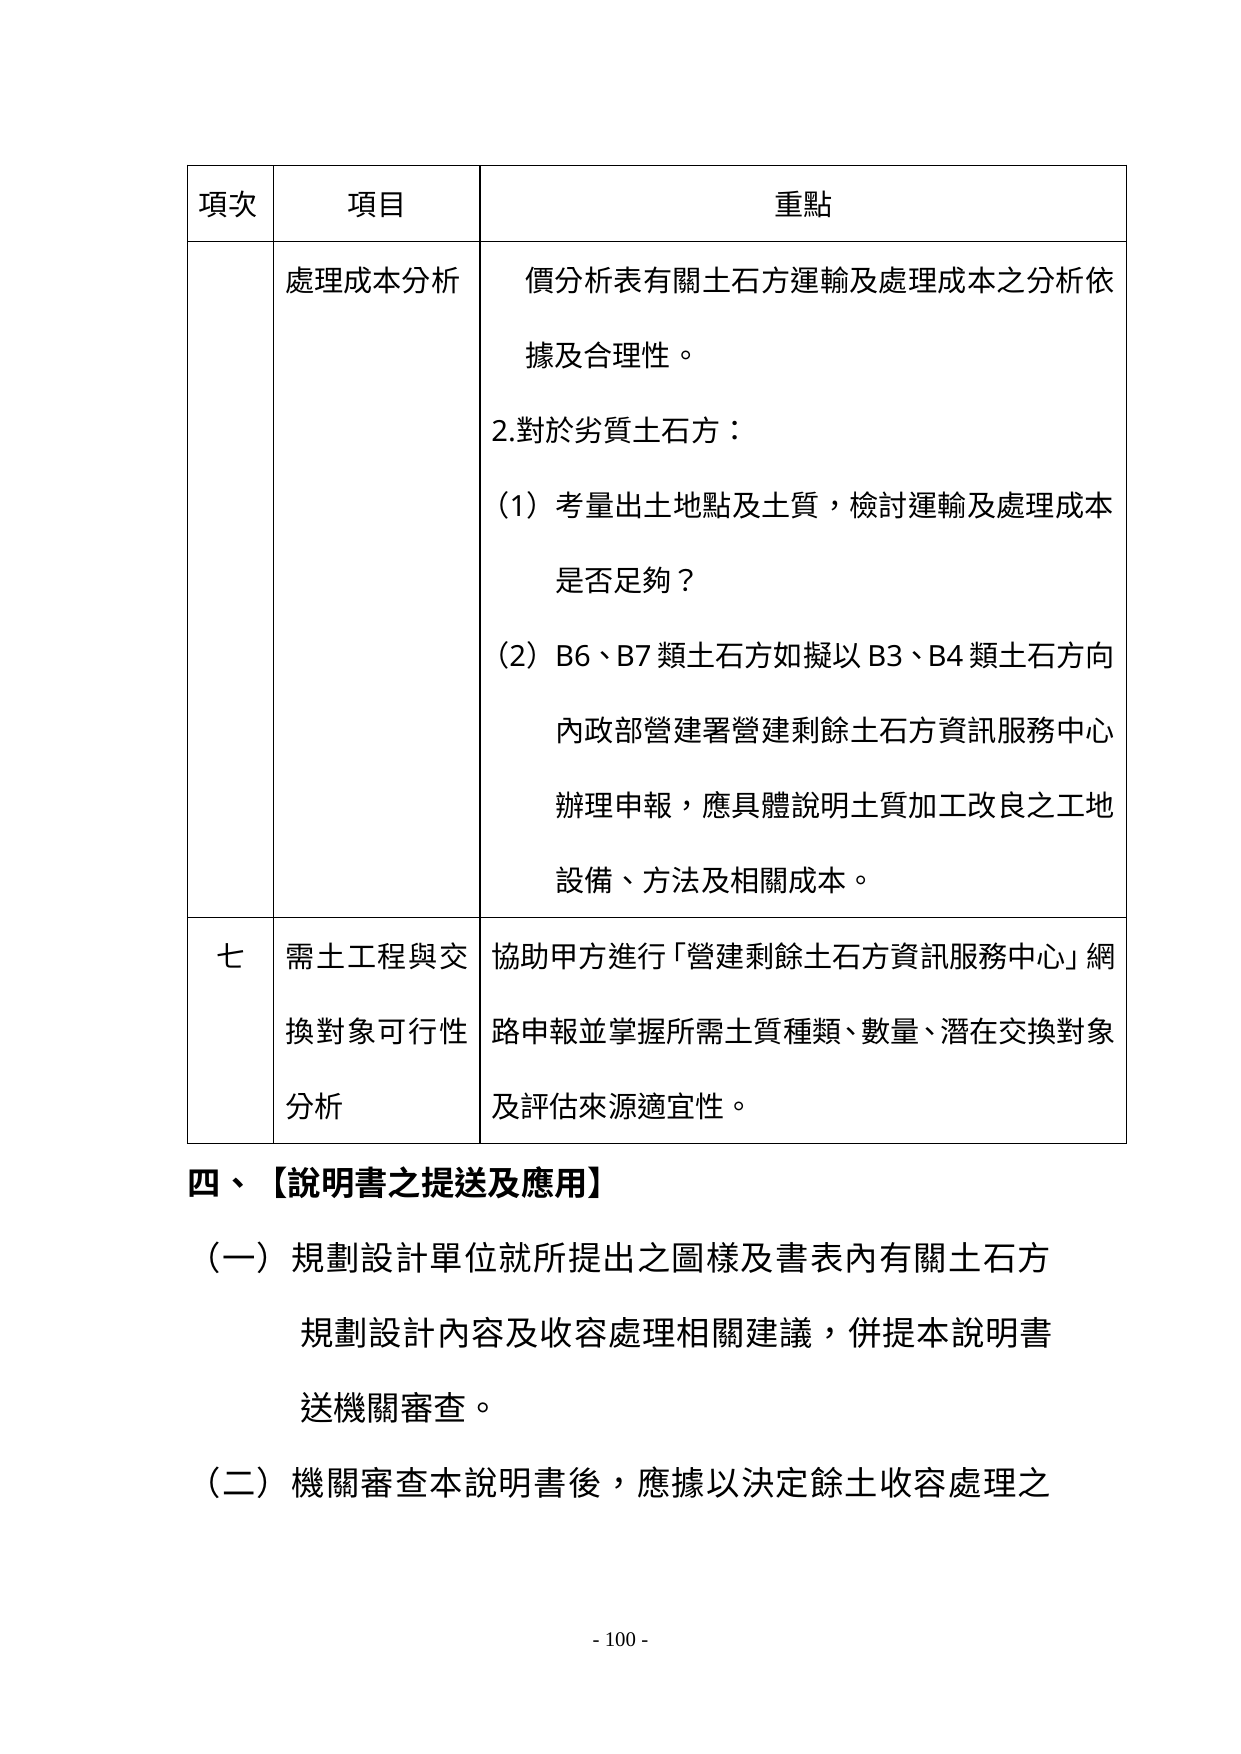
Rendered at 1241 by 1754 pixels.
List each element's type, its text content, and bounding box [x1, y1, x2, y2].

table_cell [188, 242, 273, 917]
table_header 項次 [188, 166, 273, 241]
text 四、【說明書之提送及應用】 [187, 1144, 1053, 1219]
table_cell 價分析表有關土石方運輸及處理成本之分析依據及合理性。 2.對於劣質土石方： （1）考量出土地點及土質，檢討運輸及處理成本是否足夠？ （2）B6、B7類土石方如擬以B3、B4類土石方向內政部營建署營建剩餘土石方資訊服務中心辦理申報，應具體說明土質加工改良之工地設備、方法及相關成本。 [481, 242, 1126, 917]
table_header 重點 [481, 166, 1126, 241]
text （一）規劃設計單位就所提出之圖樣及書表內有關土石方規劃設計內容及收容處理相關建議，併提本說明書送機關審查。 [187, 1219, 1053, 1444]
table_cell 處理成本分析 [274, 242, 479, 917]
table_cell 需土工程與交換對象可行性分析 [274, 918, 479, 1143]
table_cell 協助甲方進行「營建剩餘土石方資訊服務中心」網路申報並掌握所需土質種類、數量、潛在交換對象及評估來源適宜性。 [481, 918, 1126, 1143]
table_header 項目 [274, 166, 479, 241]
text （二）機關審查本說明書後，應據以決定餘土收容處理之 [187, 1444, 1053, 1519]
table_cell 七 [188, 918, 273, 1143]
